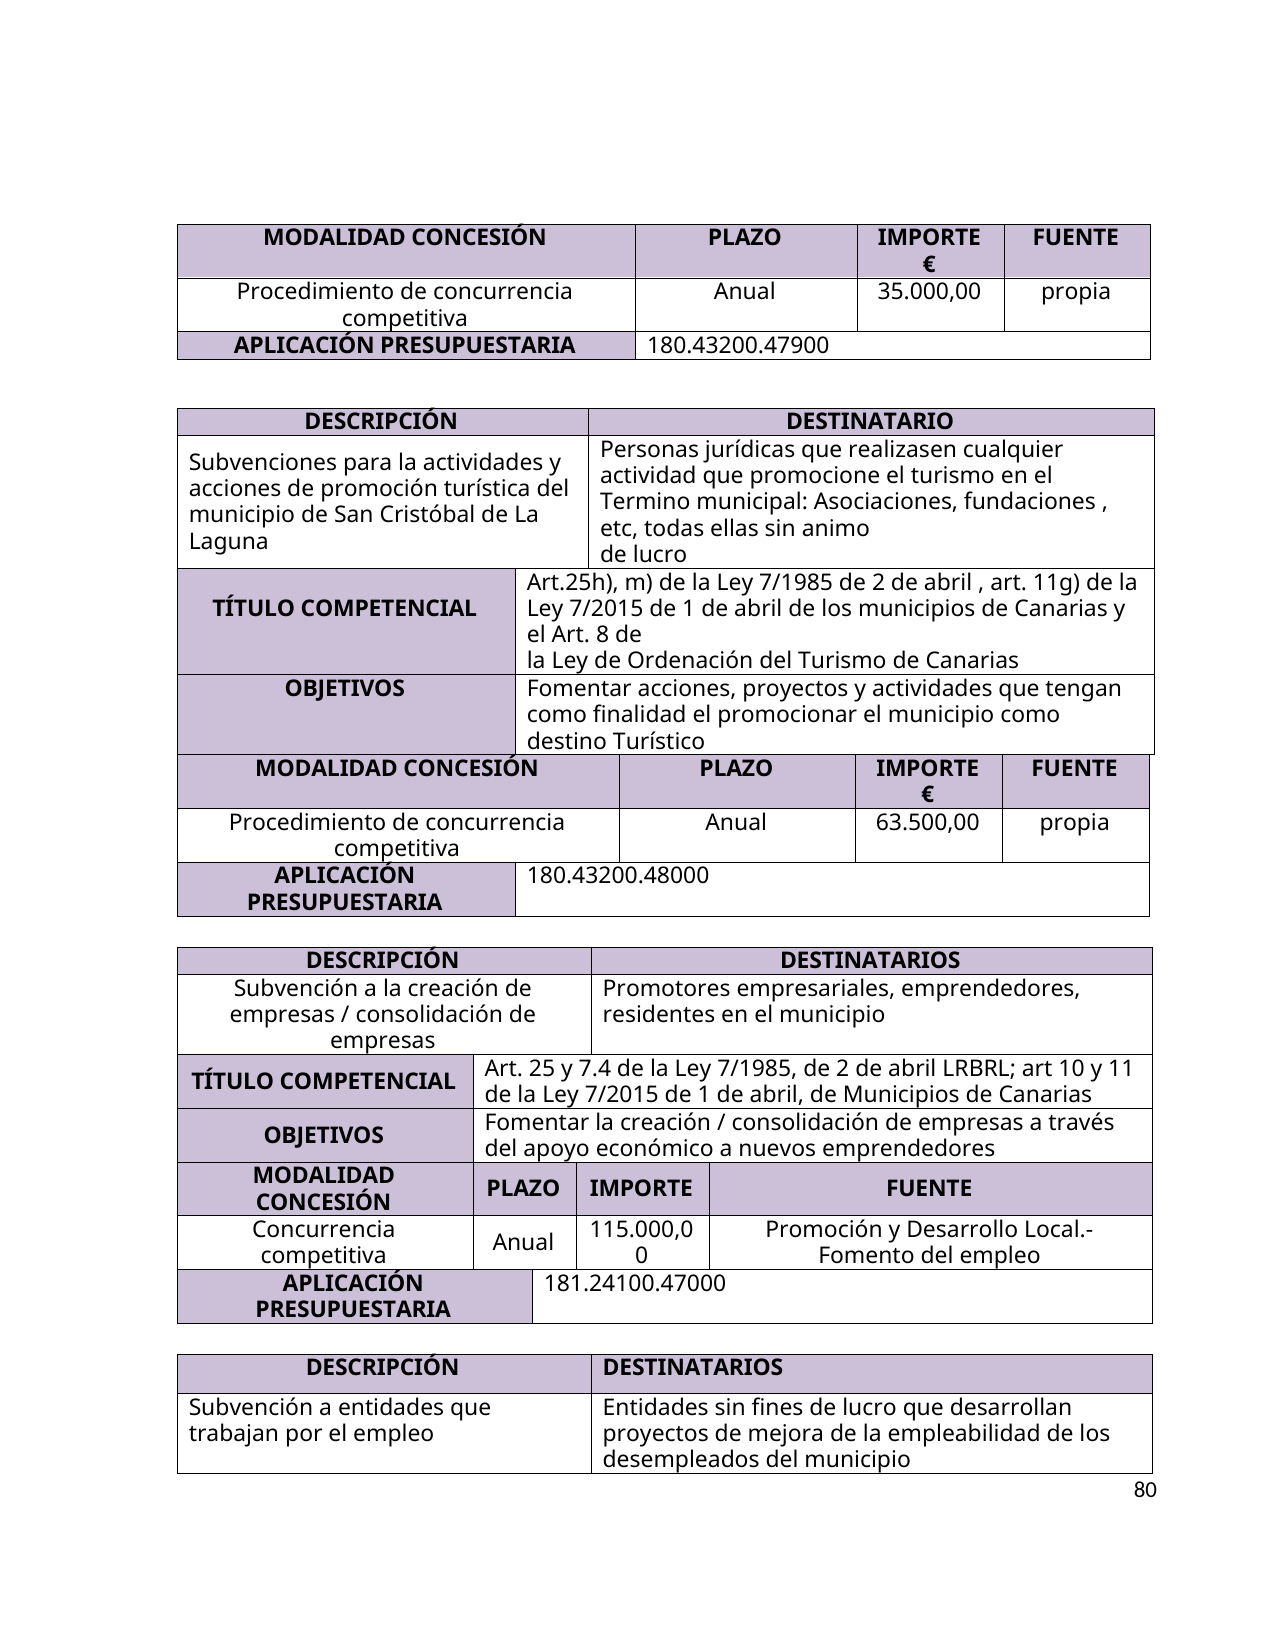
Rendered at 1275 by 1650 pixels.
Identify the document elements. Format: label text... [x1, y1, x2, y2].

table_header DESCRIPCIÓN [178, 409, 588, 435]
table_cell TÍTULO COMPETENCIAL [178, 1055, 473, 1108]
table_cell Subvención a la creación de empresas / consolidación de empresas [178, 975, 591, 1054]
table_cell Procedimiento de concurrencia competitiva [178, 809, 619, 862]
table_cell MODALIDAD CONCESIÓN [178, 1163, 473, 1215]
table_cell Anual [474, 1216, 576, 1269]
table_cell 63.500,00 [856, 809, 1002, 862]
table_cell propia [1005, 279, 1150, 331]
table_cell 180.43200.48000 [516, 863, 1149, 916]
table_cell propia [1003, 809, 1149, 862]
table_cell Fomentar acciones, proyectos y actividades que tengan como finalidad el promocionar el municipio como destino Turístico [516, 675, 1154, 754]
table_header DESTINATARIOS [592, 948, 1152, 974]
table_cell PLAZO [620, 755, 855, 808]
table_cell IMPORTE [577, 1163, 709, 1215]
table_cell Subvención a entidades que trabajan por el empleo [178, 1394, 591, 1473]
table_header DESCRIPCIÓN [178, 948, 591, 974]
table_cell Art. 25 y 7.4 de la Ley 7/1985, de 2 de abril LRBRL; art 10 y 11 de la Ley 7/2015 de 1 de abril, de Municipios de Canarias [474, 1055, 1152, 1108]
table_cell APLICACIÓN PRESUPUESTARIA [178, 1270, 532, 1323]
table_cell Subvenciones para la actividades y acciones de promoción turística del municipio de San Cristóbal de La Laguna [178, 436, 588, 568]
table_cell Concurrencia competitiva [178, 1216, 473, 1269]
table_cell Anual [636, 279, 857, 331]
table_header MODALIDAD CONCESIÓN [178, 225, 635, 277]
table_cell Art.25h), m) de la Ley 7/1985 de 2 de abril , art. 11g) de la Ley 7/2015 de 1 de abril de los municipios de Canarias y el Art. 8 de la Ley de Ordenación del Turismo de Canarias [516, 569, 1154, 674]
table_cell Promoción y Desarrollo Local.- Fomento del empleo [710, 1216, 1152, 1269]
table_cell MODALIDAD CONCESIÓN [178, 755, 619, 808]
table_header DESCRIPCIÓN [178, 1355, 591, 1393]
table_cell TÍTULO COMPETENCIAL [178, 569, 515, 674]
table_cell IMPORTE € [856, 755, 1002, 808]
table_cell Anual [620, 809, 855, 862]
table_cell OBJETIVOS [178, 675, 515, 754]
table_cell 35.000,00 [858, 279, 1004, 331]
table_cell [1150, 862, 1155, 916]
table_header DESTINATARIOS [592, 1355, 1152, 1393]
table_cell FUENTE [710, 1163, 1152, 1215]
table_cell 181.24100.47000 [533, 1270, 1152, 1323]
table_header IMPORTE € [858, 225, 1004, 277]
table_cell [1150, 755, 1155, 808]
table_cell PLAZO [474, 1163, 576, 1215]
table_cell Promotores empresariales, emprendedores, residentes en el municipio [592, 975, 1152, 1054]
table_cell 115.000,00 [577, 1216, 709, 1269]
table_cell Entidades sin fines de lucro que desarrollan proyectos de mejora de la empleabilidad de los desempleados del municipio [592, 1394, 1152, 1473]
table_cell FUENTE [1003, 755, 1149, 808]
table_cell APLICACIÓN PRESUPUESTARIA [178, 332, 635, 359]
table_cell APLICACIÓN PRESUPUESTARIA [178, 863, 515, 916]
table_cell Fomentar la creación / consolidación de empresas a través del apoyo económico a nuevos emprendedores [474, 1109, 1152, 1162]
table_cell OBJETIVOS [178, 1109, 473, 1162]
table_header FUENTE [1005, 225, 1150, 277]
table_cell Procedimiento de concurrencia competitiva [178, 279, 635, 331]
table_cell Personas jurídicas que realizasen cualquier actividad que promocione el turismo en el Termino municipal: Asociaciones, fundaciones , etc, todas ellas sin animo de lucro [589, 436, 1154, 568]
table_header DESTINATARIO [589, 409, 1154, 435]
table_cell [1150, 808, 1155, 862]
table_cell 180.43200.47900 [636, 332, 1150, 359]
table_header PLAZO [636, 225, 857, 277]
